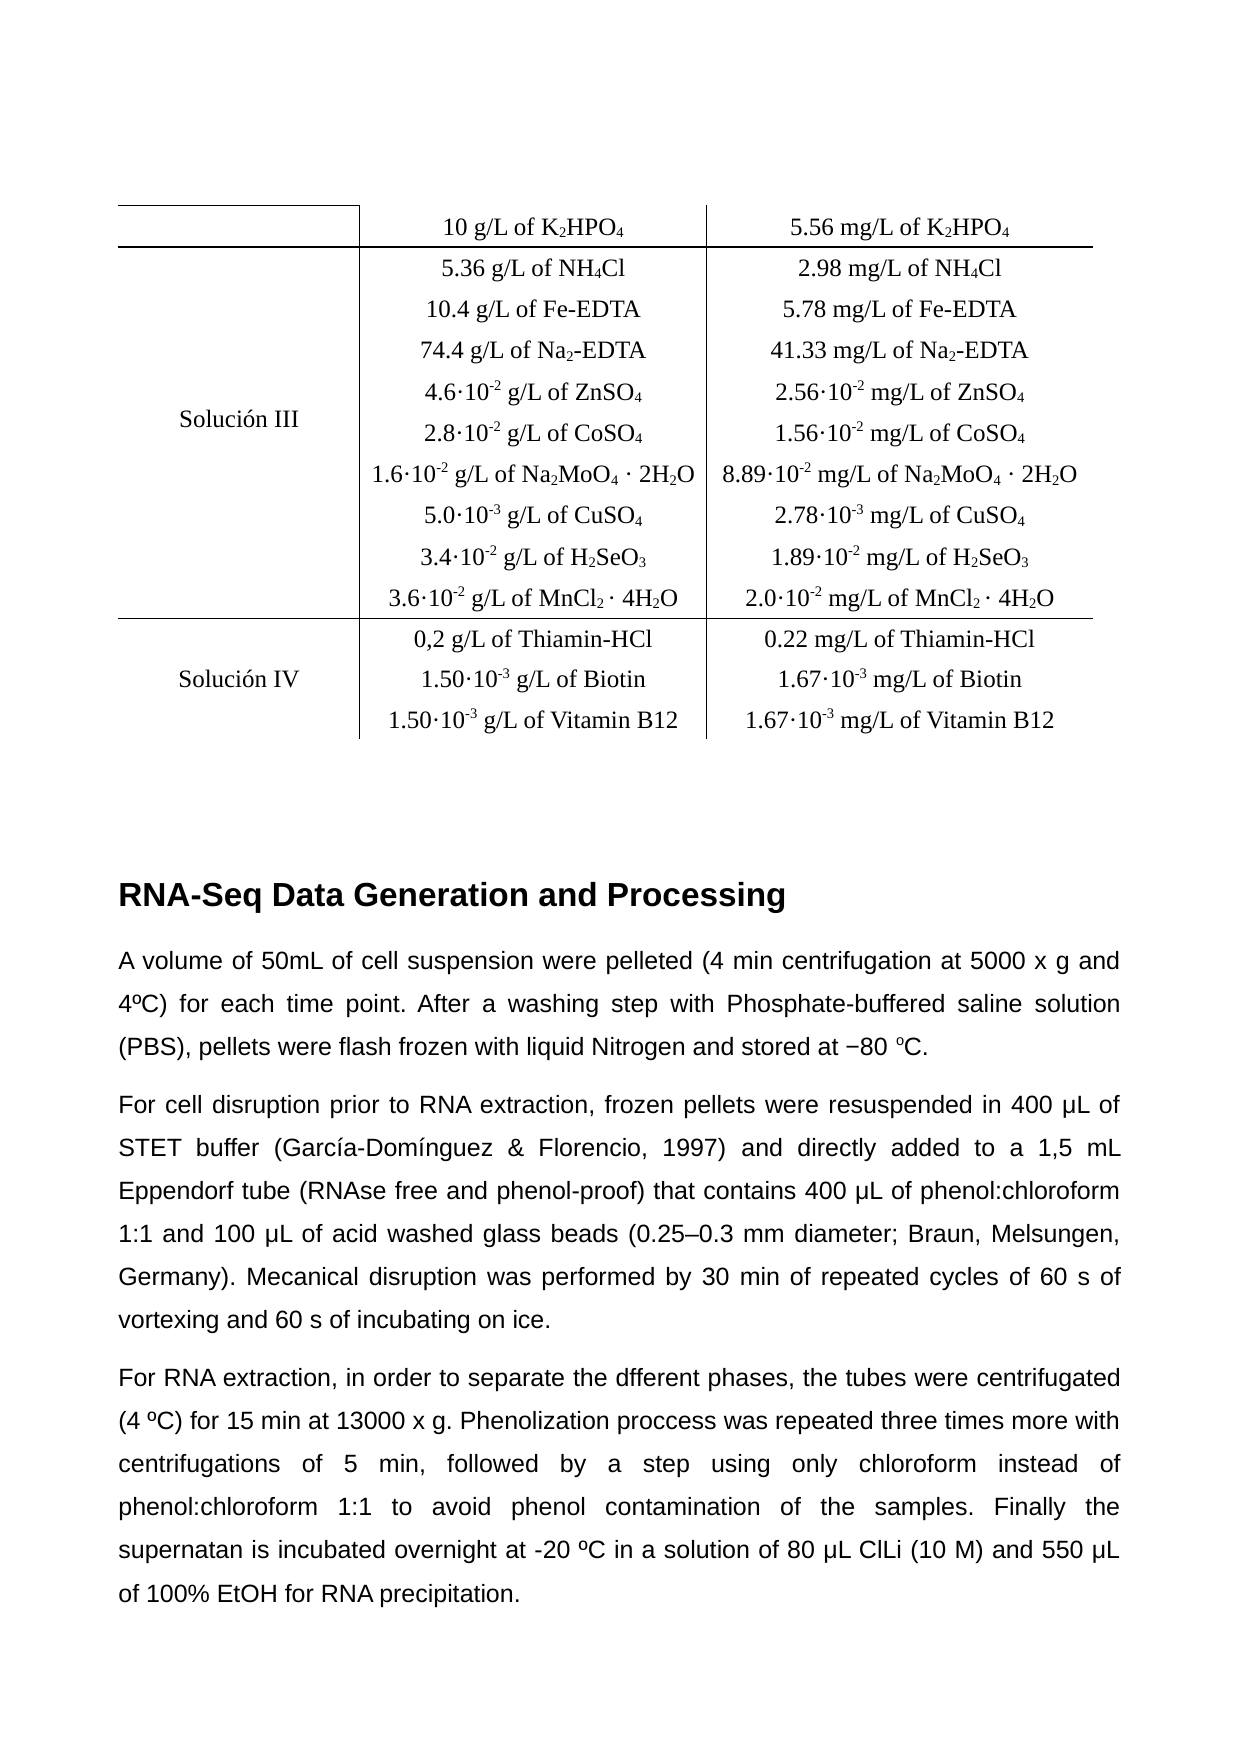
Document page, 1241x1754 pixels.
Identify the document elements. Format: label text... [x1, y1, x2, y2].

table_cell 1.67·10-3 mg/L of Vitamin B12 [707, 699, 1093, 739]
table_cell 1.50·10-3 g/L of Biotin [360, 659, 706, 699]
table_cell [118, 206, 359, 246]
table_cell 4.6·10-2 g/L of ZnSO4 [360, 370, 706, 411]
table_cell 5.0·10-3 g/L of CuSO4 [360, 494, 706, 535]
table_cell 2.0·10-2 mg/L of MnCl2 · 4H2O [707, 576, 1093, 618]
table_cell 5.36 g/L of NH4Cl [360, 248, 706, 288]
table_cell 1.67·10-3 mg/L of Biotin [707, 659, 1093, 699]
table_cell 74.4 g/L of Na2-EDTA [360, 329, 706, 370]
table_cell Solución III [118, 248, 359, 618]
table_cell 1.56·10-2 mg/L of CoSO4 [707, 411, 1093, 453]
table_cell 1.50·10-3 g/L of Vitamin B12 [360, 699, 706, 739]
text For cell disruption prior to RNA extraction, frozen pellets were resuspended in 400 μL of STET buffer (García-Domínguez & Florencio, 1997)⁠ and directly added to a 1,5 mL Eppendorf tube (RNAse free and phenol-proof) that contains 400 μL of phenol:chloroform 1:1 and 100 μL of acid washed glass beads (0.25–0.3 mm diameter; Braun, Melsungen, Germany). Mecanical disruption was performed by 30 min of repeated cycles of 60 s of vortexing and 60 s of incubating on ice. [118, 1089, 1122, 1334]
table_cell 2.98 mg/L of NH4Cl [707, 248, 1093, 288]
table_cell 1.89·10-2 mg/L of H2SeO3 [707, 535, 1093, 576]
table_cell 10 g/L of K2HPO4 [360, 205, 706, 246]
table_cell 8.89·10-2 mg/L of Na2MoO4 · 2H2O [707, 453, 1093, 494]
table_cell 0,2 g/L of Thiamin-HCl [360, 619, 706, 659]
table_cell 3.6·10-2 g/L of MnCl2 · 4H2O [360, 576, 706, 618]
table_cell Solución IV [118, 619, 359, 739]
table_cell 10.4 g/L of Fe-EDTA [360, 288, 706, 329]
table_cell 1.6·10-2 g/L of Na2MoO4 · 2H2O [360, 453, 706, 494]
table_cell 5.78 mg/L of Fe-EDTA [707, 288, 1093, 329]
table_cell 5.56 mg/L of K2HPO4 [707, 205, 1093, 246]
table_cell 2.8·10-2 g/L of CoSO4 [360, 411, 706, 453]
text A volume of 50mL of cell suspension were pelleted (4 min centrifugation at 5000 x g and 4ºC) for each time point. After a washing step with Phosphate-buffered saline solution (PBS), pellets were flash frozen with liquid Nitrogen and stored at −80 oC. [118, 946, 1122, 1061]
table_cell 2.78·10-3 mg/L of CuSO4 [707, 494, 1093, 535]
table_cell 3.4·10-2 g/L of H2SeO3 [360, 535, 706, 576]
table_cell 2.56·10-2 mg/L of ZnSO4 [707, 370, 1093, 411]
table_cell 0.22 mg/L of Thiamin-HCl [707, 619, 1093, 659]
table_cell 41.33 mg/L of Na2-EDTA [707, 329, 1093, 370]
subtitle RNA-Seq Data Generation and Processing [118, 876, 1122, 914]
text For RNA extraction, in order to separate the dfferent phases, the tubes were centrifugated (4 ºC) for 15 min at 13000 x g. Phenolization proccess was repeated three times more with centrifugations of 5 min, followed by a step using only chloroform instead of phenol:chloroform 1:1 to avoid phenol contamination of the samples. Finally the supernatan is incubated overnight at -20 ºC in a solution of 80 μL ClLi (10 M) and 550 μL of 100% EtOH for RNA precipitation. [118, 1363, 1122, 1607]
